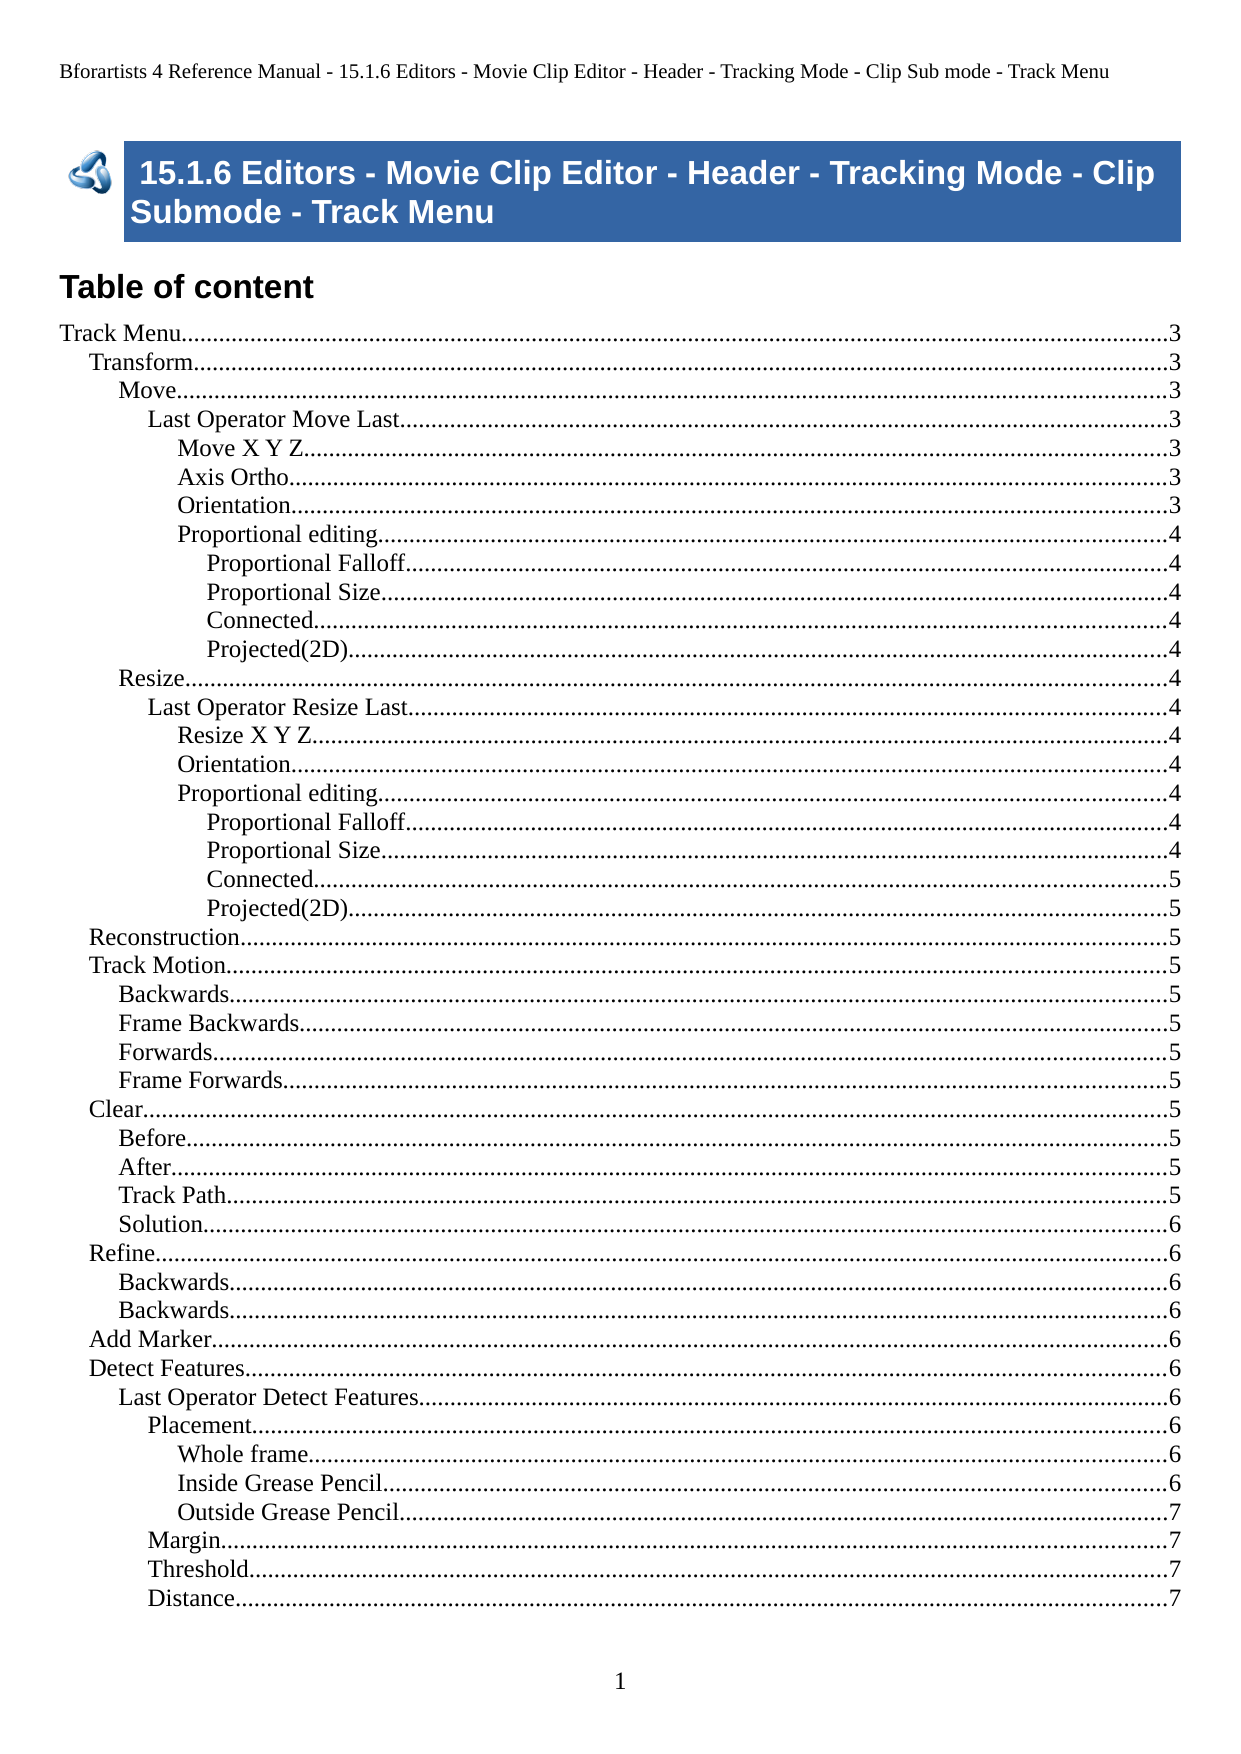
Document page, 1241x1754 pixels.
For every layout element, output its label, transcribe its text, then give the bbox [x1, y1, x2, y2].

text After 5 [118, 1152, 1181, 1180]
text Transform 3 [88, 347, 1181, 375]
text Connected 4 [206, 605, 1181, 634]
text Track Path 5 [118, 1180, 1181, 1209]
text Resize X Y Z 4 [177, 720, 1181, 749]
text Whole frame 6 [177, 1439, 1181, 1468]
text Placement 6 [147, 1410, 1181, 1439]
table_header [59, 141, 124, 242]
text Proportional Falloff 4 [206, 548, 1181, 577]
text Inside Grease Pencil 6 [177, 1468, 1181, 1497]
text Move 3 [118, 375, 1181, 404]
text Track Motion 5 [88, 950, 1181, 979]
text Frame Forwards 5 [118, 1065, 1181, 1094]
text Refine 6 [88, 1238, 1181, 1267]
text Outside Grease Pencil 7 [177, 1497, 1181, 1525]
text Last Operator Detect Features 6 [118, 1382, 1181, 1410]
text Threshold 7 [147, 1554, 1181, 1583]
text Distance 7 [147, 1583, 1181, 1612]
text Before 5 [118, 1123, 1181, 1152]
text Proportional Size 4 [206, 577, 1181, 605]
text Solution 6 [118, 1209, 1181, 1238]
text Axis Ortho 3 [177, 462, 1181, 490]
table_header 15.1.6 Editors - Movie Clip Editor - Header - Tracking Mode - Clip Submode - Track Menu [124, 141, 1181, 242]
text Orientation 4 [177, 749, 1181, 778]
text Backwards 5 [118, 979, 1181, 1008]
text Last Operator Resize Last 4 [147, 692, 1181, 720]
text Add Marker 6 [88, 1324, 1181, 1353]
text Projected(2D) 4 [206, 634, 1181, 663]
text Proportional editing 4 [177, 778, 1181, 807]
text Orientation 3 [177, 490, 1181, 519]
text Last Operator Move Last 3 [147, 404, 1181, 433]
text Margin 7 [147, 1525, 1181, 1554]
text Backwards 6 [118, 1267, 1181, 1295]
text Backwards 6 [118, 1295, 1181, 1324]
text Detect Features 6 [88, 1353, 1181, 1382]
text Proportional Size 4 [206, 835, 1181, 864]
text Proportional Falloff 4 [206, 807, 1181, 835]
text Frame Backwards 5 [118, 1008, 1181, 1037]
picture [65, 147, 114, 197]
subtitle Table of content [59, 267, 1181, 305]
text Connected 5 [206, 864, 1181, 893]
text Resize 4 [118, 663, 1181, 692]
text Projected(2D) 5 [206, 893, 1181, 922]
text Reconstruction 5 [88, 922, 1181, 950]
text Track Menu 3 [59, 318, 1181, 347]
text Forwards 5 [118, 1037, 1181, 1065]
text Move X Y Z 3 [177, 433, 1181, 462]
text Clear 5 [88, 1094, 1181, 1123]
text Proportional editing 4 [177, 519, 1181, 548]
